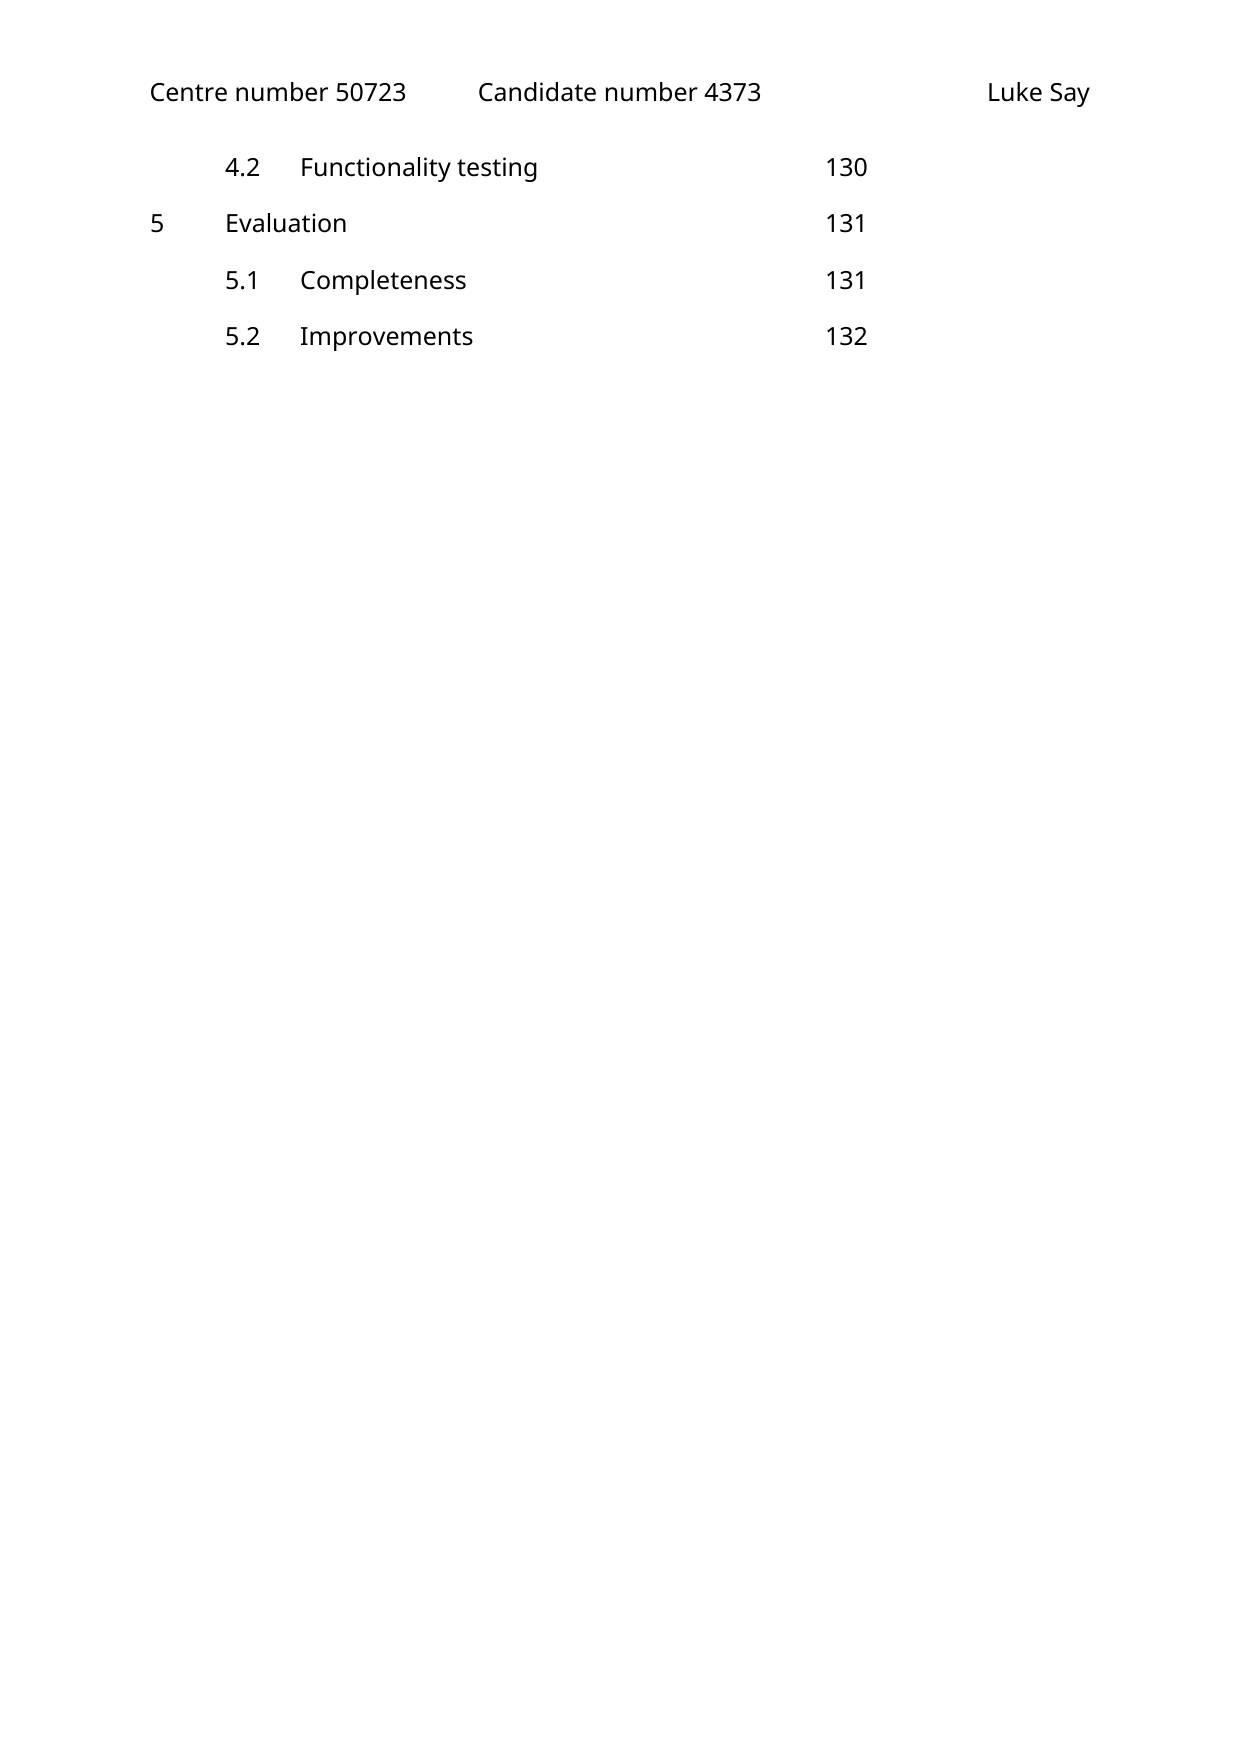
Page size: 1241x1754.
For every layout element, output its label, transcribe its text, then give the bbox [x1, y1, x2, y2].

text 5 Evaluation 131 [150, 206, 1090, 240]
text 5.2 Improvements 132 [150, 318, 1090, 352]
text 5.1 Completeness 131 [150, 262, 1090, 296]
text 4.2 Functionality testing 130 [150, 150, 1090, 184]
